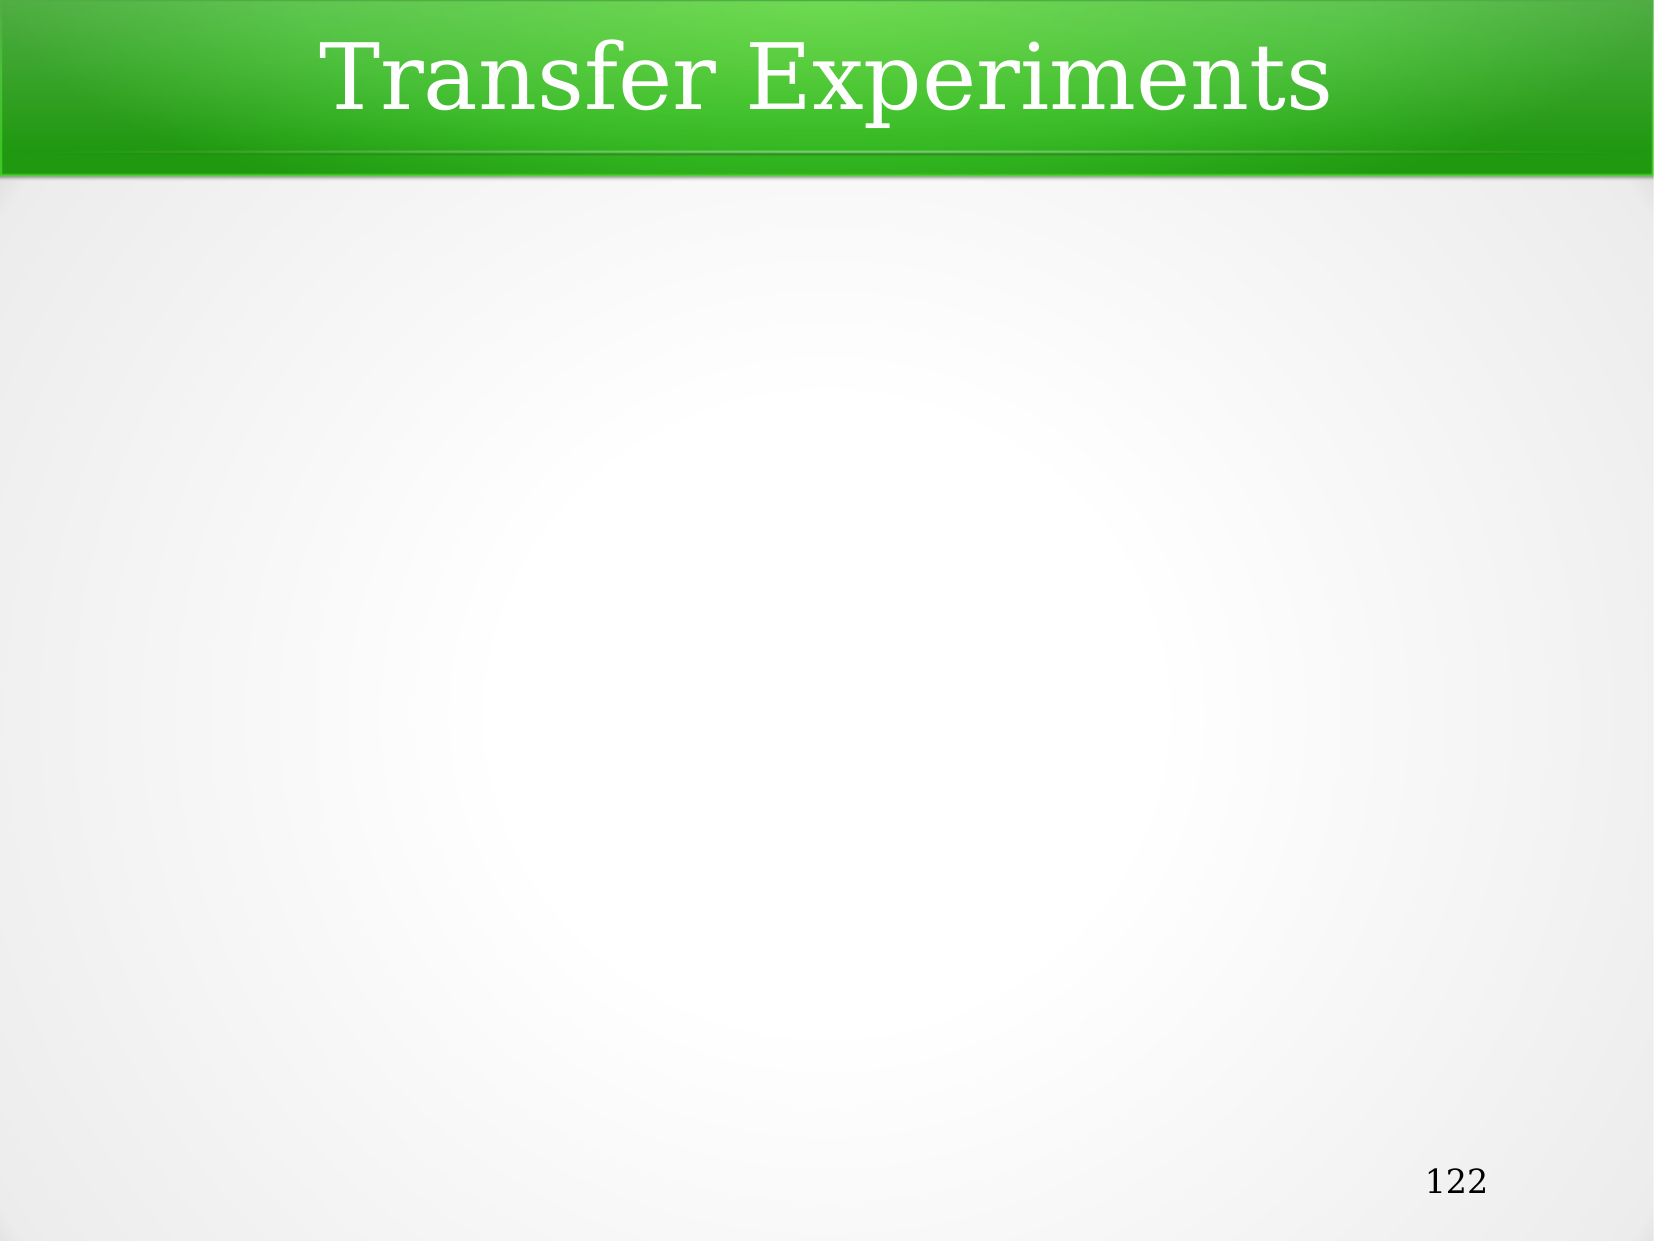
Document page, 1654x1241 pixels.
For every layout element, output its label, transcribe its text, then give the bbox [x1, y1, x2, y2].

picture [0, 0, 1654, 1241]
title Transfer Experiments [82, 11, 1571, 154]
